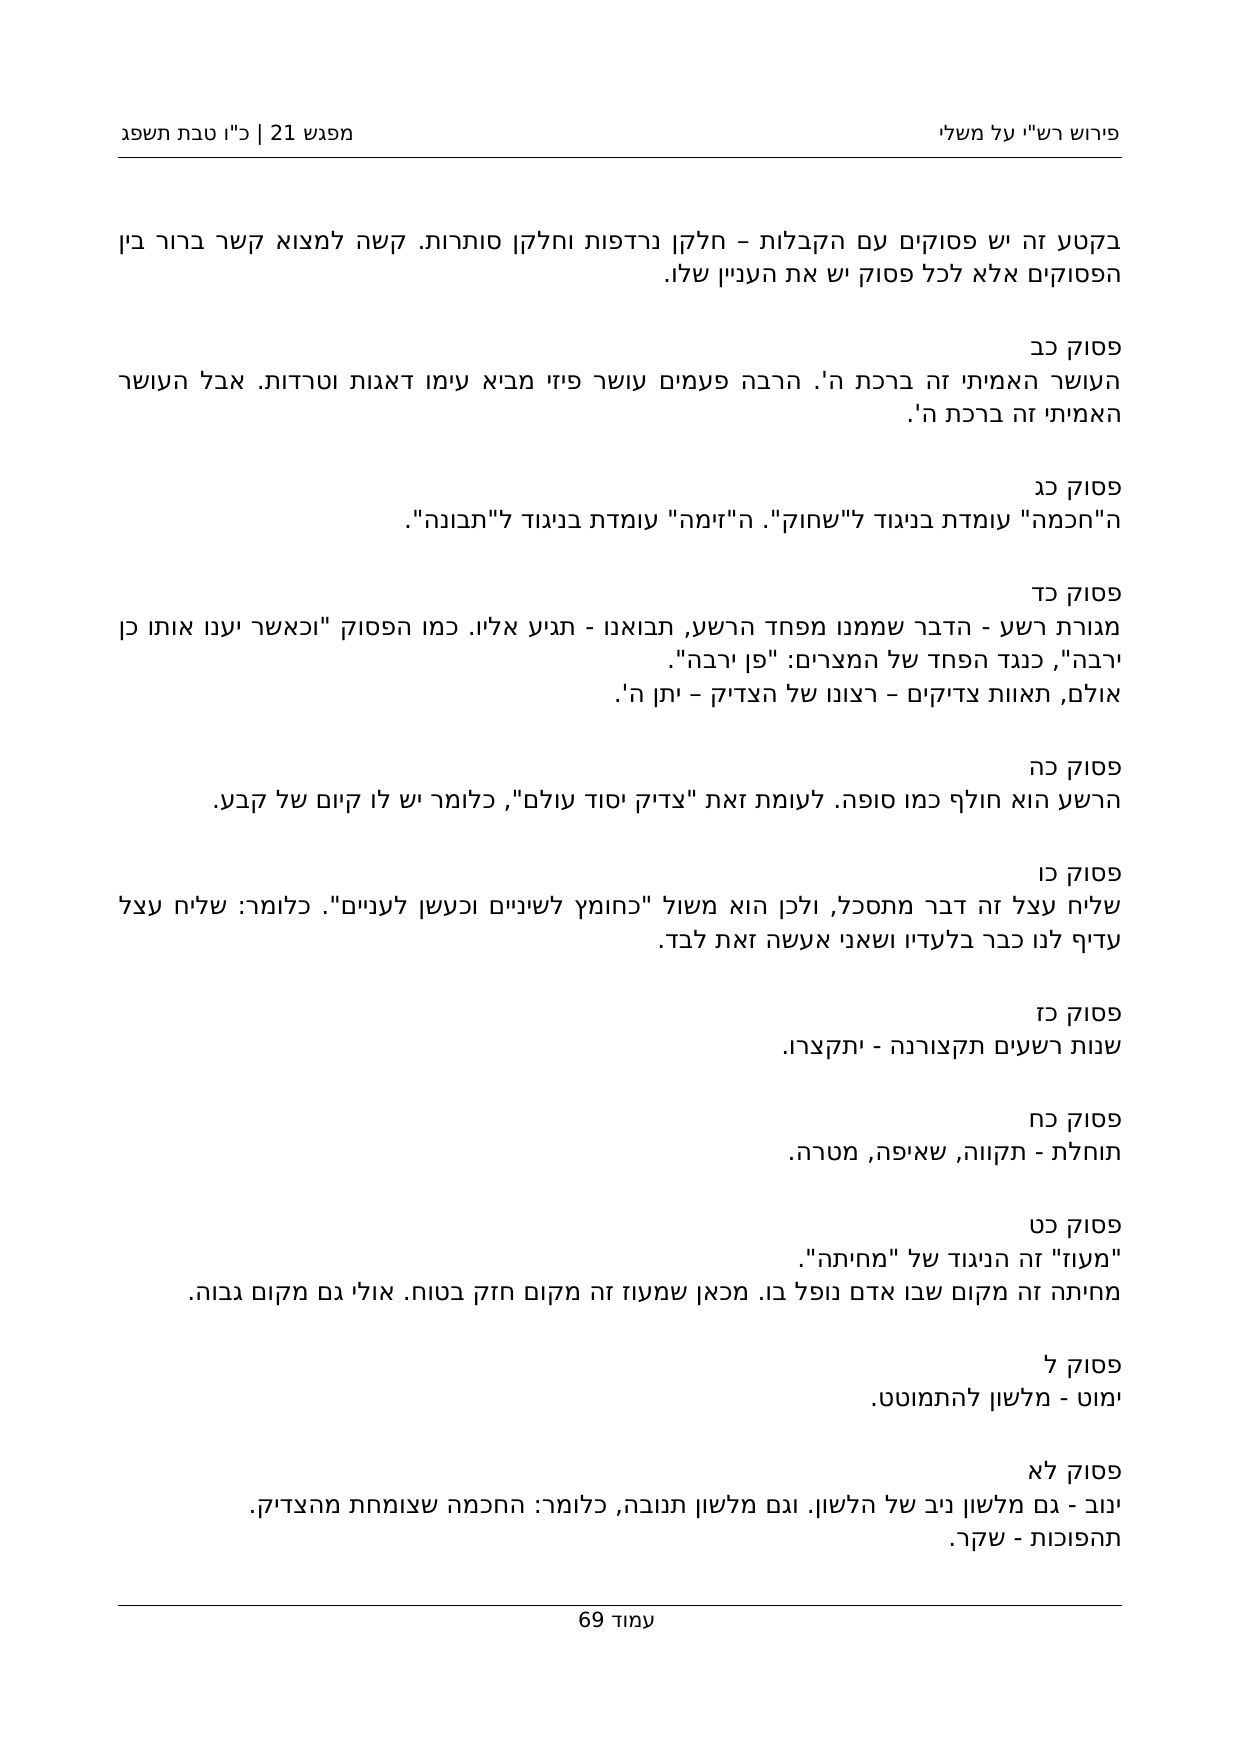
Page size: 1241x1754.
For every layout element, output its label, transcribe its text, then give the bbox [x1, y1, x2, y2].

text אולם, תאוות צדיקים – רצונו של הצדיק – יתן ה'. [118, 679, 1122, 708]
text תוחלת - תקווה, שאיפה, מטרה. [118, 1138, 1122, 1167]
text בקטע זה יש פסוקים עם הקבלות – חלקן נרדפות וחלקן סותרות. קשה למצוא קשר ברור בין הפסוקים אלא לכל פסוק יש את העניין שלו. [118, 226, 1122, 289]
text פסוק לא [118, 1456, 1122, 1486]
text ה"חכמה" עומדת בניגוד ל"שחוק". ה"זימה" עומדת בניגוד ל"תבונה". [118, 506, 1122, 535]
text "מעוז" זה הניגוד של "מחיתה". [118, 1244, 1122, 1273]
text פסוק כד [118, 578, 1122, 608]
text פסוק ל [118, 1350, 1122, 1379]
text פסוק כט [118, 1210, 1122, 1239]
text מגורת רשע - הדבר שממנו מפחד הרשע, תבואנו - תגיע אליו. כמו הפסוק "וכאשר יענו אותו כן ירבה", כנגד הפחד של המצרים: "פן ירבה". [118, 612, 1122, 675]
text תהפוכות - שקר. [118, 1523, 1122, 1553]
text מחיתה זה מקום שבו אדם נופל בו. מכאן שמעוז זה מקום חזק בטוח. אולי גם מקום גבוה. [118, 1277, 1122, 1307]
text פסוק כה [118, 752, 1122, 781]
text פסוק כו [118, 858, 1122, 887]
text ימוט - מלשון להתמוטט. [118, 1384, 1122, 1413]
text שליח עצל זה דבר מתסכל, ולכן הוא משול "כחומץ לשיניים וכעשן לעניים". כלומר: שליח עצל עדיף לנו כבר בלעדיו ושאני אעשה זאת לבד. [118, 892, 1122, 954]
text פסוק כג [118, 472, 1122, 501]
text פסוק כז [118, 998, 1122, 1027]
text ינוב - גם מלשון ניב של הלשון. וגם מלשון תנובה, כלומר: החכמה שצומחת מהצדיק. [118, 1490, 1122, 1519]
text שנות רשעים תקצורנה - יתקצרו. [118, 1031, 1122, 1061]
text הרשע הוא חולף כמו סופה. לעומת זאת "צדיק יסוד עולם", כלומר יש לו קיום של קבע. [118, 785, 1122, 814]
text פסוק כח [118, 1104, 1122, 1133]
text פסוק כב [118, 332, 1122, 362]
text העושר האמיתי זה ברכת ה'. הרבה פעמים עושר פיזי מביא עימו דאגות וטרדות. אבל העושר האמיתי זה ברכת ה'. [118, 366, 1122, 429]
